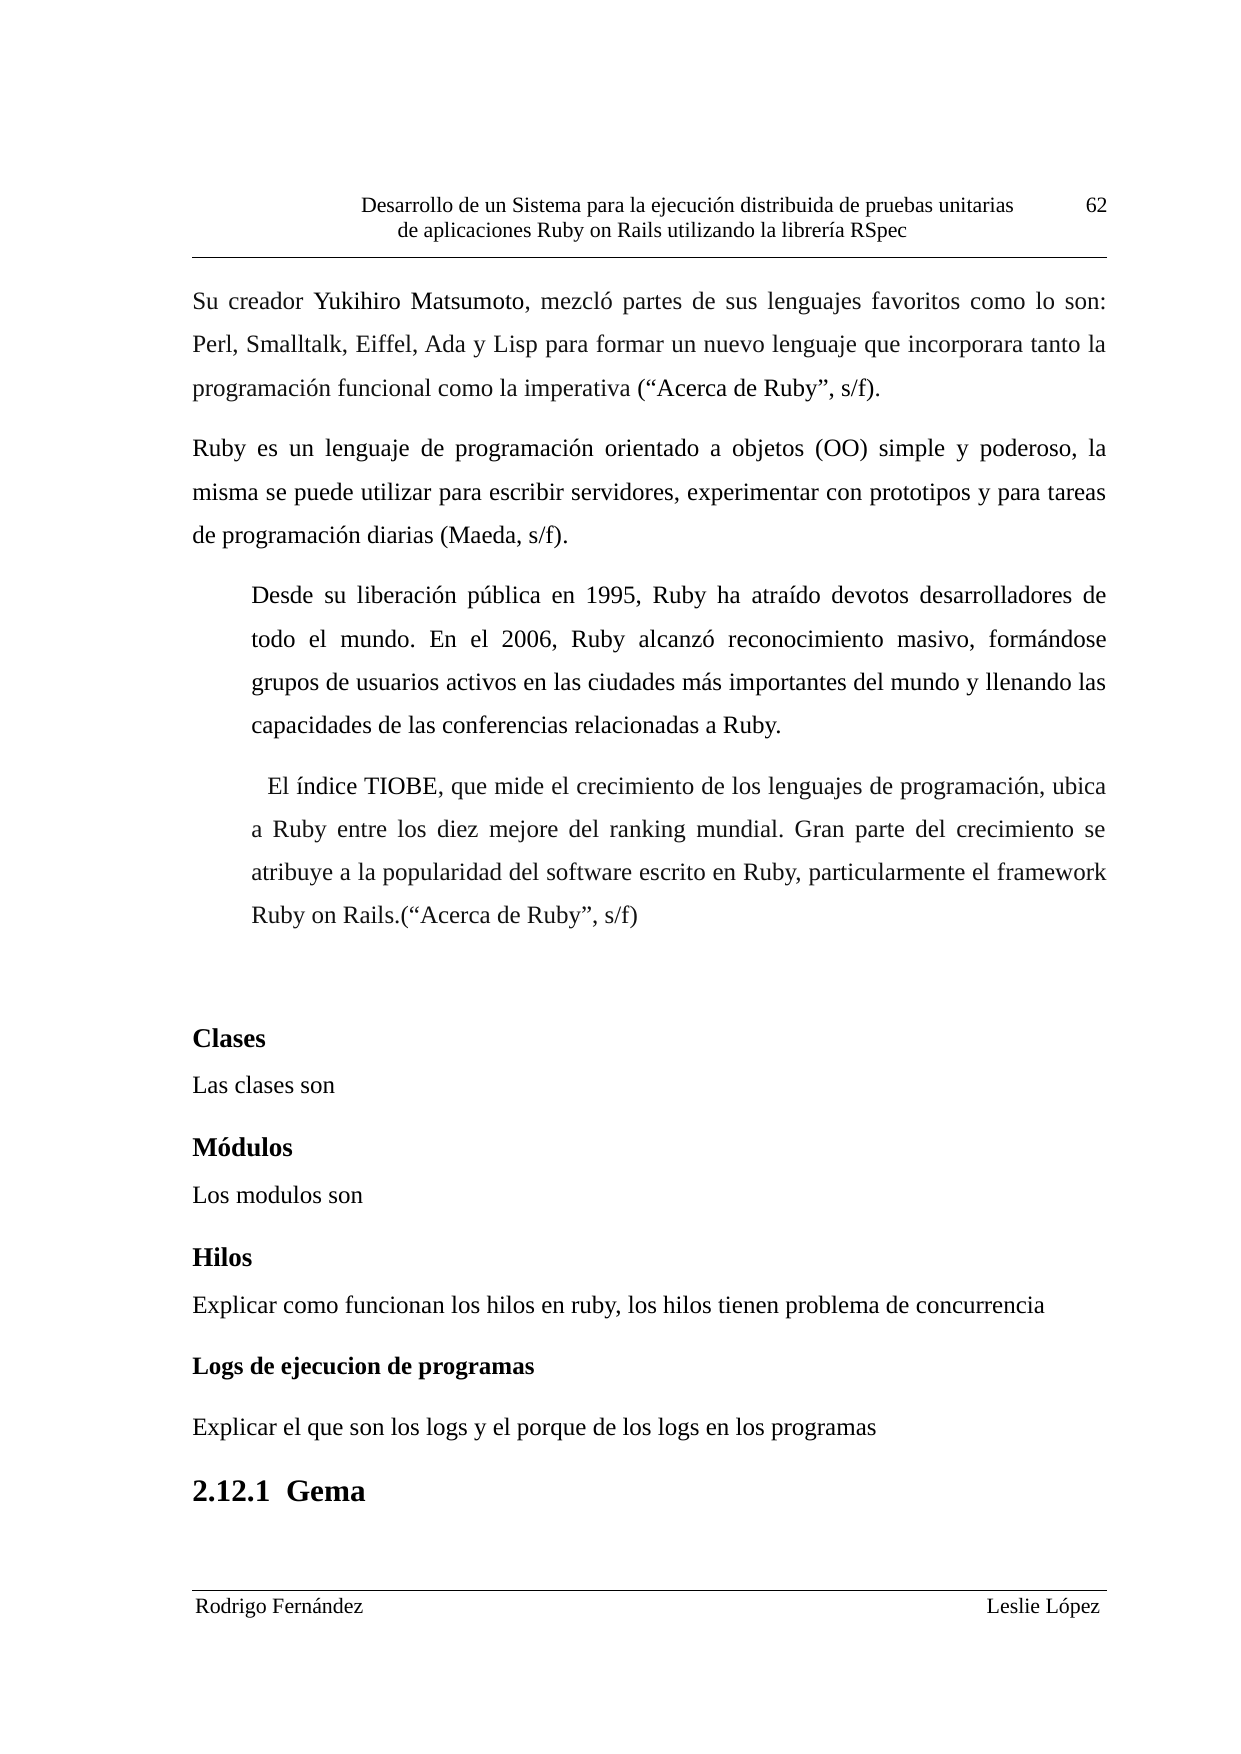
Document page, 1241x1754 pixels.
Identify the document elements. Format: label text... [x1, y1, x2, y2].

text Los modulos son [192, 1180, 1107, 1209]
text Las clases son [192, 1071, 1107, 1099]
text Explicar como funcionan los hilos en ruby, los hilos tienen problema de concurrencia [192, 1290, 1107, 1319]
text El índice TIOBE, que mide el crecimiento de los lenguajes de programación, ubica a Ruby entre los diez mejore del ranking mundial. Gran parte del crecimiento se atribuye a la popularidad del software escrito en Ruby, particularmente el framework Ruby on Rails.(“Acerca de Ruby”, s/f)⁠ [251, 771, 1107, 929]
list Logs de ejecucion de programas [192, 1351, 1107, 1379]
list Explicar el que son los logs y el porque de los logs en los programas [192, 1412, 1107, 1440]
text Módulos [192, 1131, 1107, 1163]
text Clases [192, 1022, 1107, 1053]
subtitle Gema [192, 1472, 1107, 1508]
text Su creador Yukihiro Matsumoto, mezcló partes de sus lenguajes favoritos como lo son: Perl, Smalltalk, Eiffel, Ada y Lisp para formar un nuevo lenguaje que incorporara tanto la programación funcional como la imperativa (“Acerca de Ruby”, s/f).⁠ [192, 286, 1107, 401]
text Ruby es un lenguaje de programación orientado a objetos (OO) simple y poderoso, la misma se puede utilizar para escribir servidores, experimentar con prototipos y para tareas de programación diarias (Maeda, s/f).⁠ [192, 433, 1107, 548]
text Hilos [192, 1241, 1107, 1272]
text Desde su liberación pública en 1995, Ruby ha atraído devotos desarrolladores de todo el mundo. En el 2006, Ruby alcanzó reconocimiento masivo, formándose grupos de usuarios activos en las ciudades más importantes del mundo y llenando las capacidades de las conferencias relacionadas a Ruby. [251, 581, 1107, 739]
